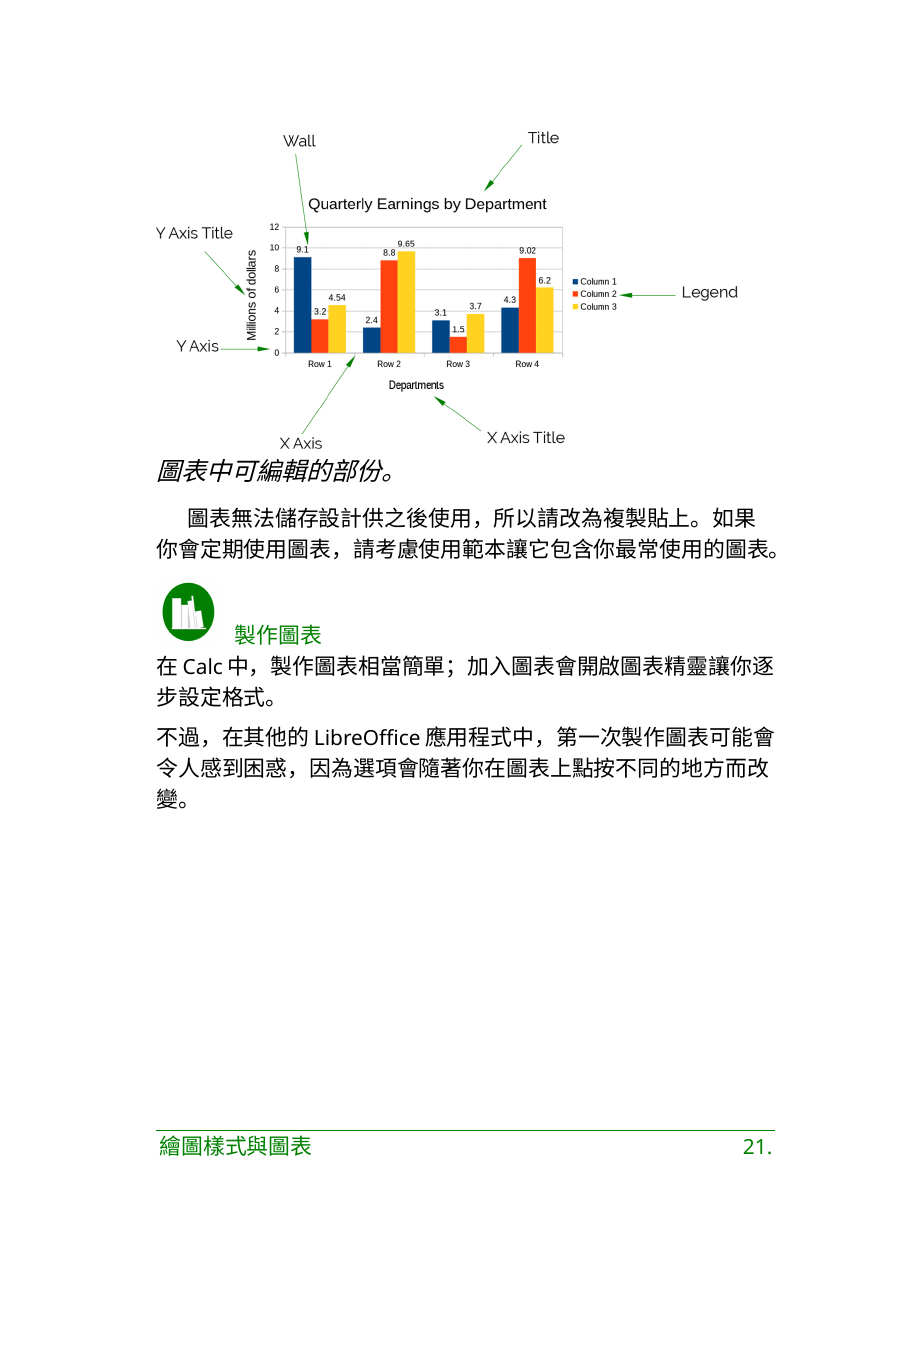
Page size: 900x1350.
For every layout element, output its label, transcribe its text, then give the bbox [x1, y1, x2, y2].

picture [157, 580, 220, 644]
text 不過，在其他的LibreOffice應用程式中，第一次製作圖表可能會令人感到困惑，因為選項會隨著你在圖表上點按不同的地方而改變。 [156, 720, 775, 814]
table_header [156, 125, 775, 451]
picture [156, 125, 740, 449]
subtitle 製作圖表 [156, 580, 775, 649]
text 在Calc中，製作圖表相當簡單；加入圖表會開啟圖表精靈讓你逐步設定格式。 [156, 649, 775, 712]
table_cell 圖表中可編輯的部份。 [156, 451, 775, 486]
text 圖表無法儲存設計供之後使用，所以請改為複製貼上。如果你會定期使用圖表，請考慮使用範本讓它包含你最常使用的圖表。 [156, 502, 775, 564]
